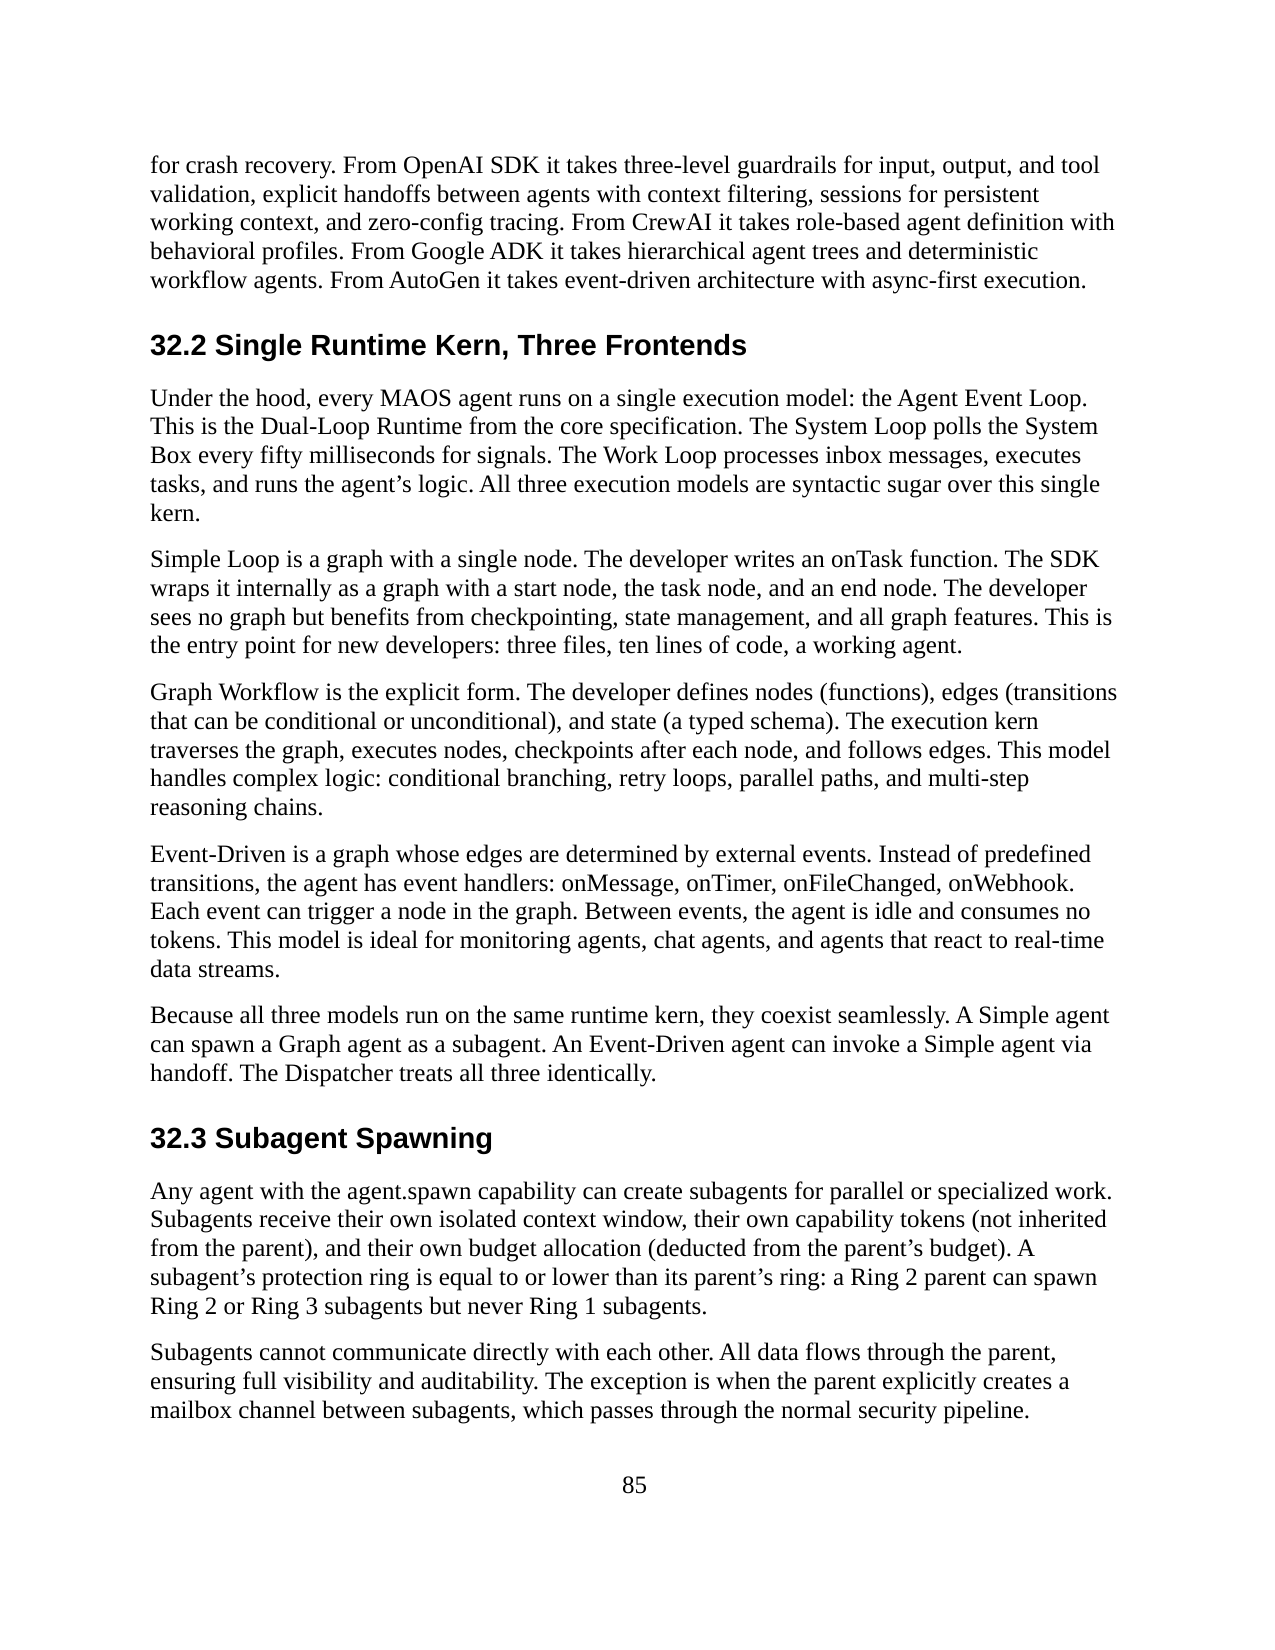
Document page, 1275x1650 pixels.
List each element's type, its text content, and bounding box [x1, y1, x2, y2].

text for crash recovery. From OpenAI SDK it takes three-level guardrails for input, output, and tool validation, explicit handoffs between agents with context filtering, sessions for persistent working context, and zero-config tracing. From CrewAI it takes role-based agent definition with behavioral profiles. From Google ADK it takes hierarchical agent trees and deterministic workflow agents. From AutoGen it takes event-driven architecture with async-first execution. [150, 150, 1125, 294]
text Subagents cannot communicate directly with each other. All data flows through the parent, ensuring full visibility and auditability. The exception is when the parent explicitly creates a mailbox channel between subagents, which passes through the normal security pipeline. [150, 1337, 1125, 1424]
text Graph Workflow is the explicit form. The developer defines nodes (functions), edges (transitions that can be conditional or unconditional), and state (a typed schema). The execution kern traverses the graph, executes nodes, checkpoints after each node, and follows edges. This model handles complex logic: conditional branching, retry loops, parallel paths, and multi-step reasoning chains. [150, 677, 1125, 821]
text Because all three models run on the same runtime kern, they coexist seamlessly. A Simple agent can spawn a Graph agent as a subagent. An Event-Driven agent can invoke a Simple agent via handoff. The Dispatcher treats all three identically. [150, 1001, 1125, 1087]
text Under the hood, every MAOS agent runs on a single execution model: the Agent Event Loop. This is the Dual-Loop Runtime from the core specification. The System Loop polls the System Box every fifty milliseconds for signals. The Work Loop processes inbox messages, executes tasks, and runs the agent’s logic. All three execution models are syntactic sugar over this single kern. [150, 383, 1125, 526]
text Simple Loop is a graph with a single node. The developer writes an onTask function. The SDK wraps it internally as a graph with a start node, the task node, and an end node. The developer sees no graph but benefits from checkpointing, state management, and all graph features. This is the entry point for new developers: three files, ten lines of code, a working agent. [150, 544, 1125, 659]
text Any agent with the agent.spawn capability can create subagents for parallel or specialized work. Subagents receive their own isolated context window, their own capability tokens (not inherited from the parent), and their own budget allocation (deducted from the parent’s budget). A subagent’s protection ring is equal to or lower than its parent’s ring: a Ring 2 parent can spawn Ring 2 or Ring 3 subagents but never Ring 1 subagents. [150, 1176, 1125, 1319]
subtitle 32.2 Single Runtime Kern, Three Frontends [150, 328, 1125, 361]
subtitle 32.3 Subagent Spawning [150, 1121, 1125, 1154]
text Event-Driven is a graph whose edges are determined by external events. Instead of predefined transitions, the agent has event handlers: onMessage, onTimer, onFileChanged, onWebhook. Each event can trigger a node in the graph. Between events, the agent is idle and consumes no tokens. This model is ideal for monitoring agents, chat agents, and agents that react to real-time data streams. [150, 839, 1125, 983]
